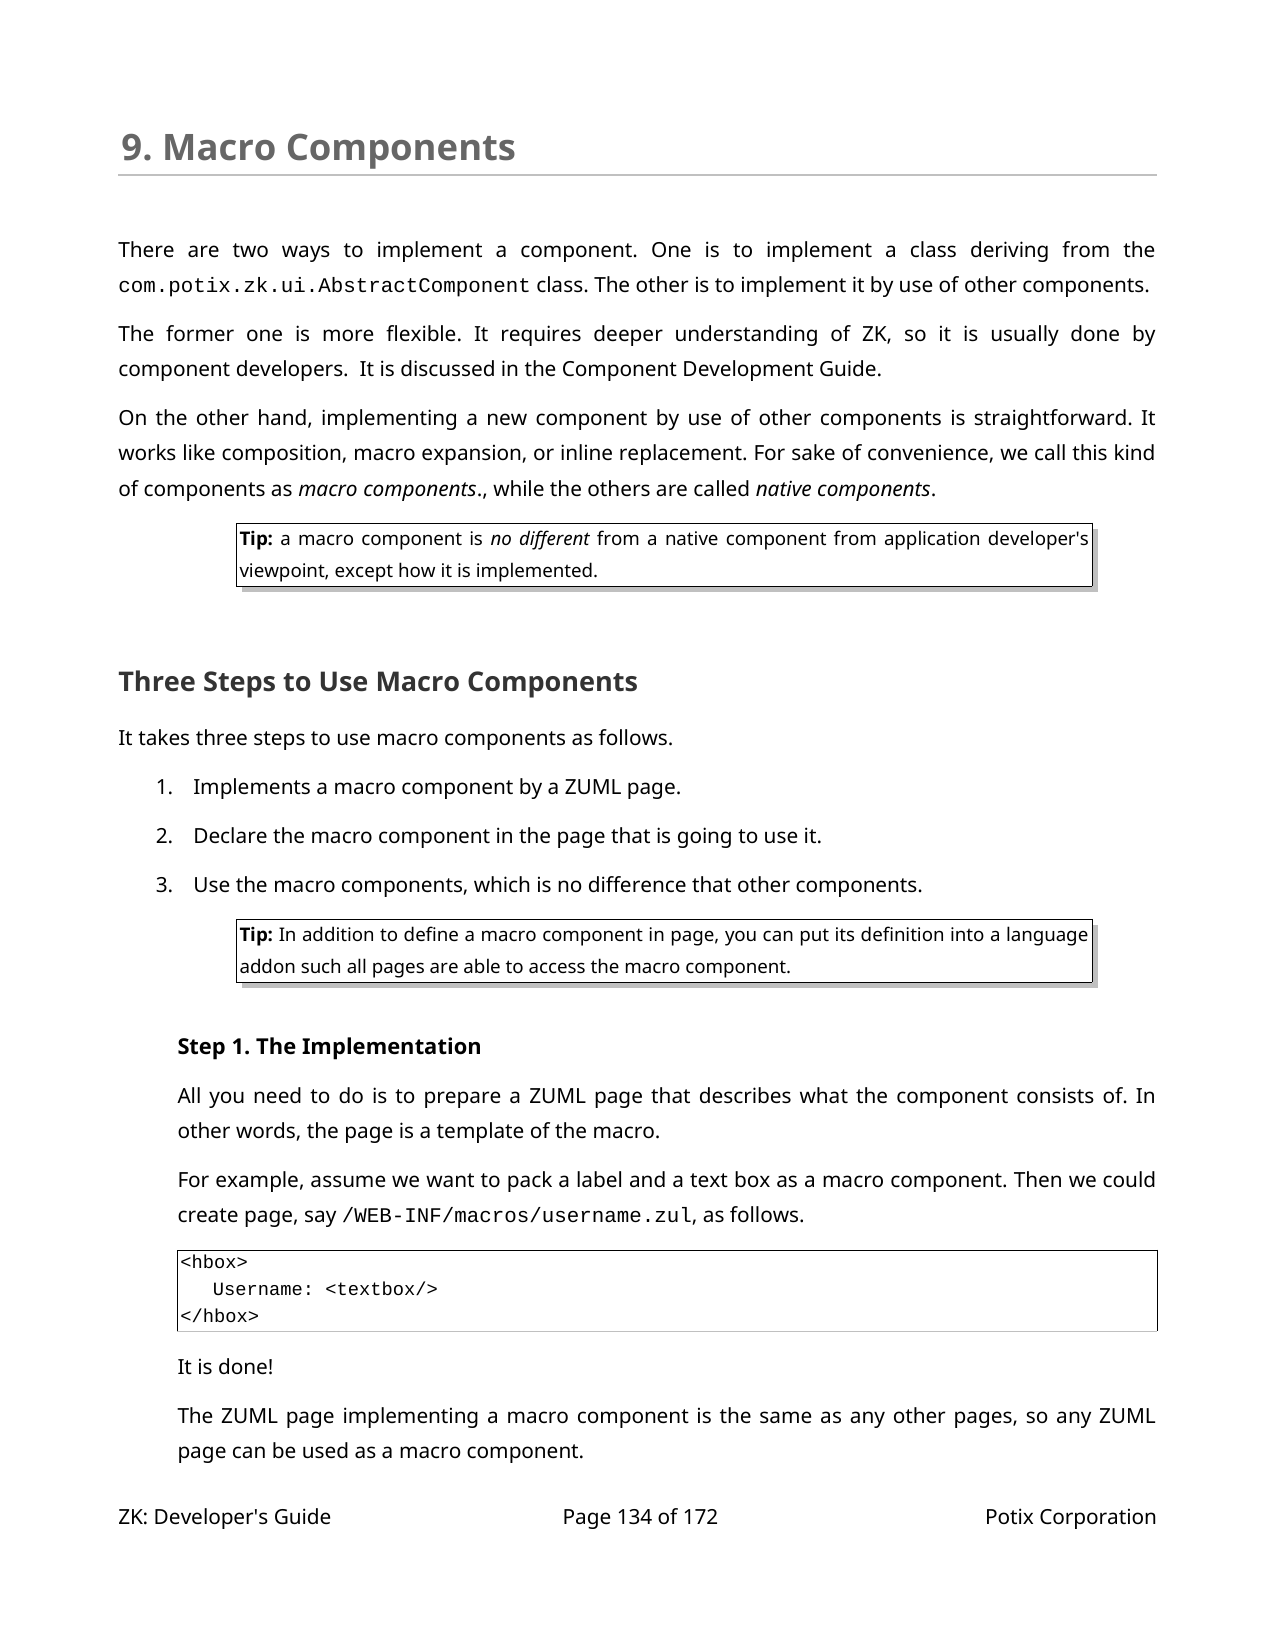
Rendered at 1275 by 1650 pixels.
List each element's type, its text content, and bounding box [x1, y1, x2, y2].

subtitle Step 1. The Implementation [177, 1031, 1157, 1061]
text Tip: In addition to define a macro component in page, you can put its definition into a language addon such all pages are able to access the macro component. [237, 920, 1092, 982]
text There are two ways to implement a component. One is to implement a class deriving from the com.potix.zk.ui.AbstractComponent class. The other is to implement it by use of other components. [118, 235, 1157, 299]
list Use the macro components, which is no difference that other components. [156, 870, 1157, 898]
text It takes three steps to use macro components as follows. [118, 723, 1157, 751]
text <hbox> [178, 1251, 1157, 1274]
text For example, assume we want to pack a label and a text box as a macro component. Then we could create page, say /WEB-INF/macros/username.zul, as follows. [177, 1165, 1157, 1229]
text On the other hand, implementing a new component by use of other components is straightforward. It works like composition, macro expansion, or inline replacement. For sake of convenience, we call this kind of components as macro components., while the others are called native components. [118, 403, 1157, 502]
list Declare the macro component in the page that is going to use it. [156, 821, 1157, 849]
list Implements a macro component by a ZUML page. [156, 772, 1157, 800]
text The ZUML page implementing a macro component is the same as any other pages, so any ZUML page can be used as a macro component. [177, 1401, 1157, 1464]
text All you need to do is to prepare a ZUML page that describes what the component consists of. In other words, the page is a template of the macro. [177, 1081, 1157, 1144]
text The former one is more flexible. It requires deeper understanding of ZK, so it is usually done by component developers. It is discussed in the Component Development Guide. [118, 319, 1157, 383]
text It is done! [177, 1352, 1157, 1380]
subtitle Three Steps to Use Macro Components [118, 663, 1157, 699]
text Tip: a macro component is no different from a native component from application developer's viewpoint, except how it is implemented. [237, 524, 1092, 586]
subtitle 9. Macro Components [118, 118, 1157, 174]
text Username: <textbox/> [178, 1277, 1157, 1301]
text </hbox> [178, 1304, 1157, 1331]
